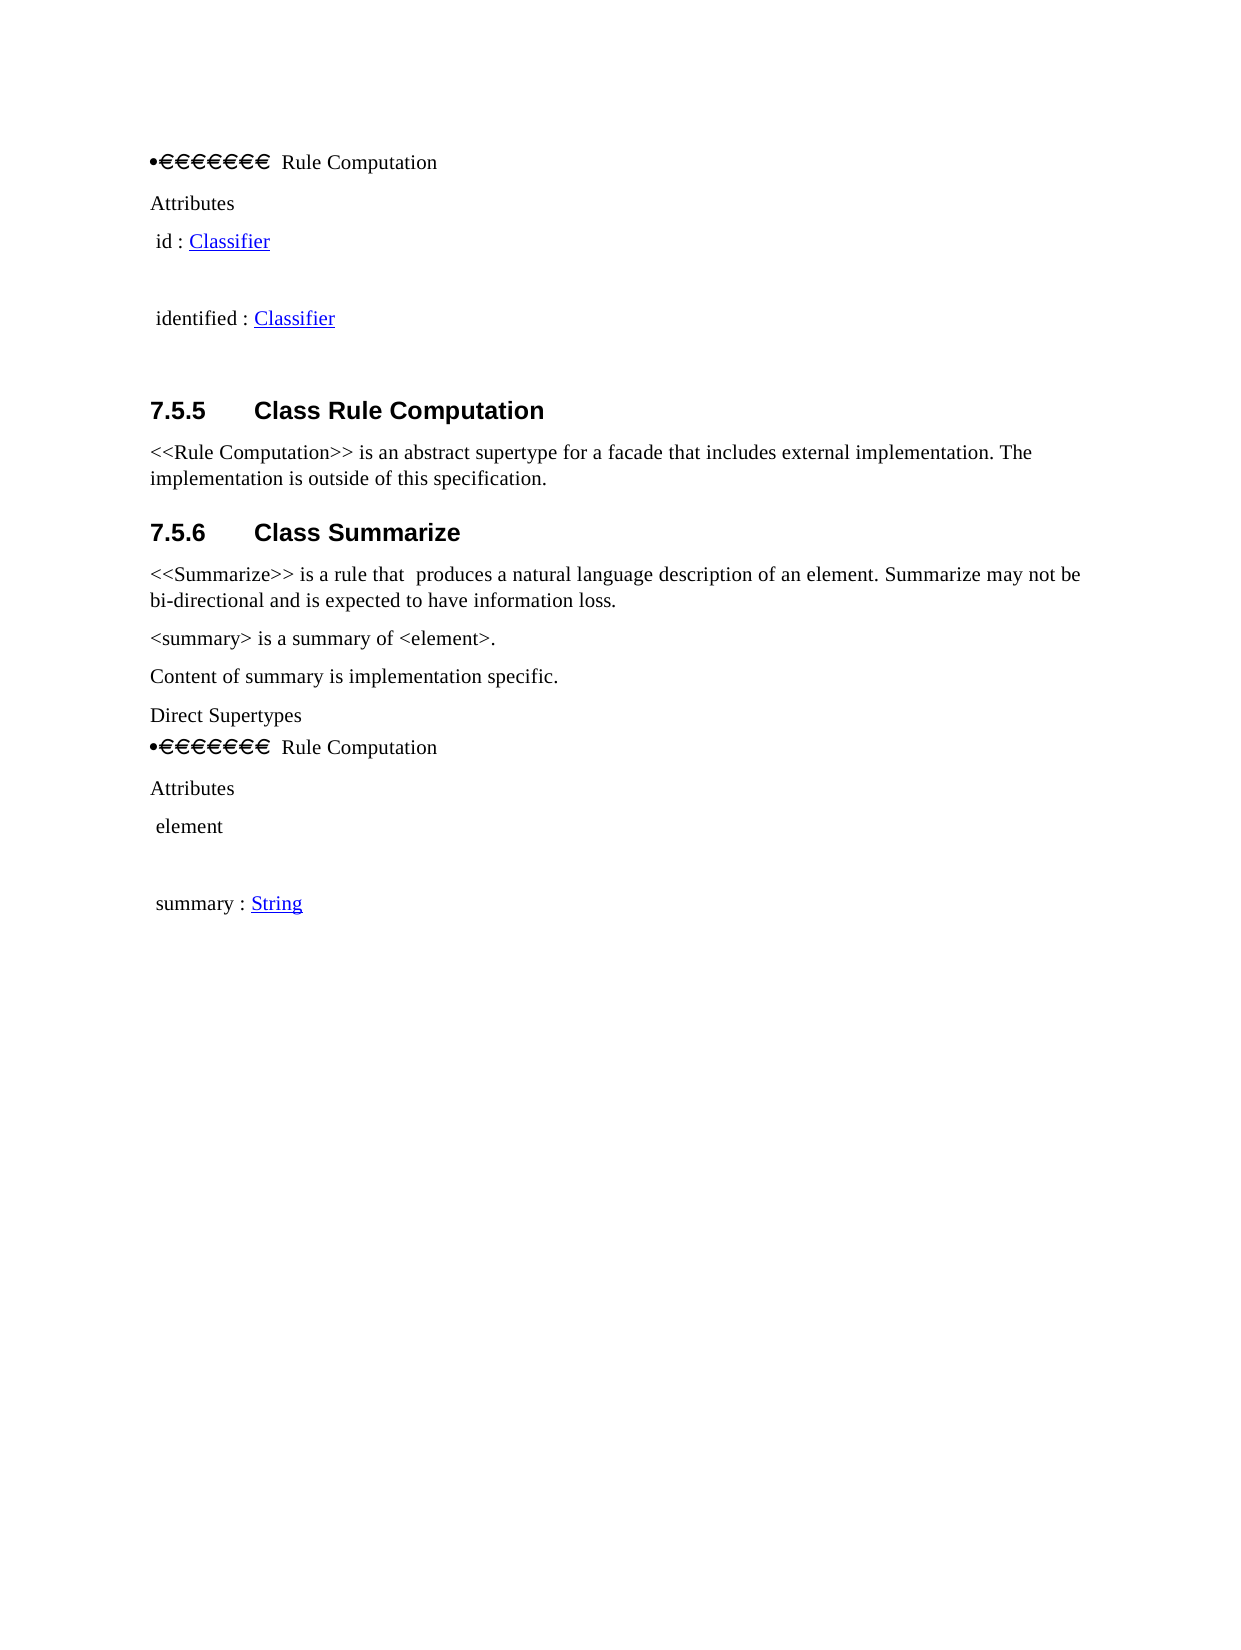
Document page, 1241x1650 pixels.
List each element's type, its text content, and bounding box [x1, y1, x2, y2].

text Content of summary is implementation specific. [150, 664, 1090, 688]
text element [150, 814, 1090, 838]
text Direct Supertypes [150, 703, 1090, 727]
text <summary> is a summary of <element>. [150, 626, 1090, 650]
text · Rule Computation [150, 735, 1090, 759]
text <<Rule Computation>> is an abstract supertype for a facade that includes external implementation. The implementation is outside of this specification. [150, 439, 1090, 490]
subtitle Class Rule Computation [150, 396, 1090, 425]
text · Rule Computation [150, 150, 1090, 174]
text Attributes [150, 191, 1090, 215]
text <<Summarize>> is a rule that produces a natural language description of an element. Summarize may not be bi-directional and is expected to have information loss. [150, 561, 1090, 612]
text id : Classifier [150, 229, 1090, 253]
text identified : Classifier [150, 306, 1090, 330]
text Attributes [150, 776, 1090, 800]
text summary : String [150, 891, 1090, 915]
subtitle Class Summarize [150, 518, 1090, 547]
